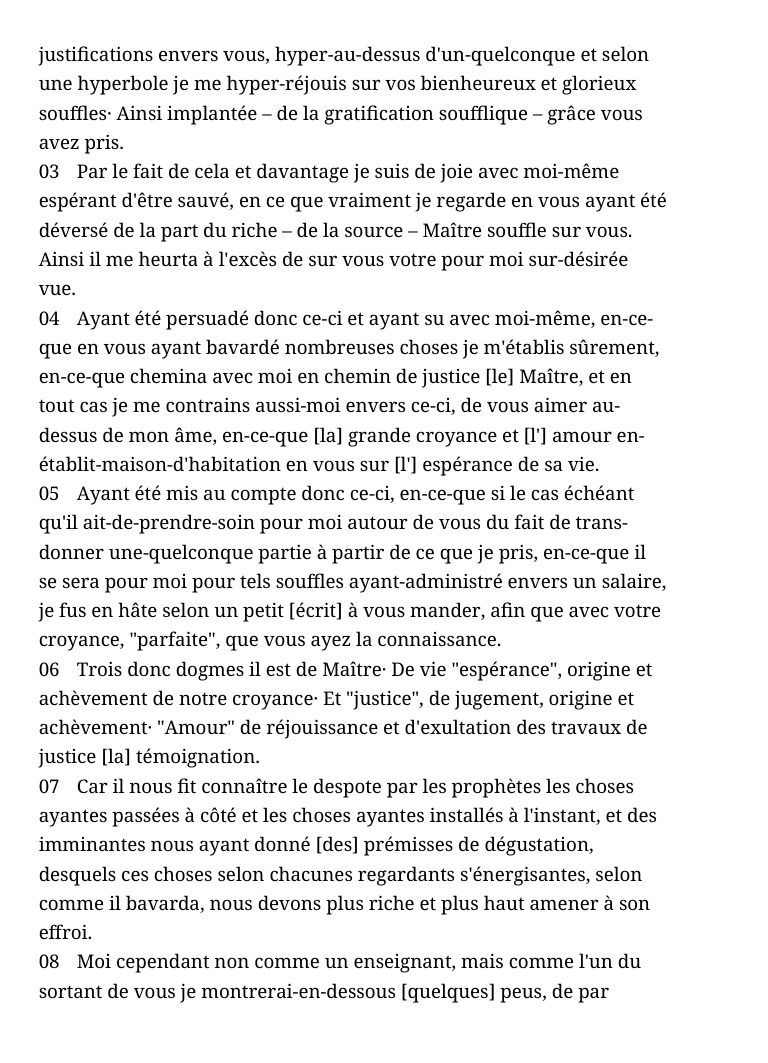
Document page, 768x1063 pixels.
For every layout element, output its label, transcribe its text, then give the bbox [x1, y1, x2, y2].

text justifications envers vous, hyper-au-dessus d'un-quelconque et selon une hyperbole je me hyper-réjouis sur vos bienheureux et glorieux souffles· Ainsi implantée – de la gratification soufflique – grâce vous avez pris. 03 Par le fait de cela et davantage je suis de joie avec moi-même espérant d'être sauvé, en ce que vraiment je regarde en vous ayant été déversé de la part du riche – de la source – Maître souffle sur vous. Ainsi il me heurta à l'excès de sur vous votre pour moi sur-désirée vue. 04 Ayant été persuadé donc ce-ci et ayant su avec moi-même, en-ce-que en vous ayant bavardé nombreuses choses je m'établis sûrement, en-ce-que chemina avec moi en chemin de justice [le] Maître, et en tout cas je me contrains aussi-moi envers ce-ci, de vous aimer au-dessus de mon âme, en-ce-que [la] grande croyance et [l'] amour en-établit-maison-d'habitation en vous sur [l'] espérance de sa vie. 05 Ayant été mis au compte donc ce-ci, en-ce-que si le cas échéant qu'il ait-de-prendre-soin pour moi autour de vous du fait de trans-donner une-quelconque partie à partir de ce que je pris, en-ce-que il se sera pour moi pour tels souffles ayant-administré envers un salaire, je fus en hâte selon un petit [écrit] à vous mander, afin que avec votre croyance, "parfaite", que vous ayez la connaissance. 06 Trois donc dogmes il est de Maître· De vie "espérance", origine et achèvement de notre croyance· Et "justice", de jugement, origine et achèvement· "Amour" de réjouissance et d'exultation des travaux de justice [la] témoignation. 07 Car il nous fit connaître le despote par les prophètes les choses ayantes passées à côté et les choses ayantes installés à l'instant, et des imminantes nous ayant donné [des] prémisses de dégustation, desquels ces choses selon chacunes regardants s'énergisantes, selon comme il bavarda, nous devons plus riche et plus haut amener à son effroi. 08 Moi cependant non comme un enseignant, mais comme l'un du sortant de vous je montrerai-en-dessous [quelques] peus, de par [38, 41, 667, 1003]
